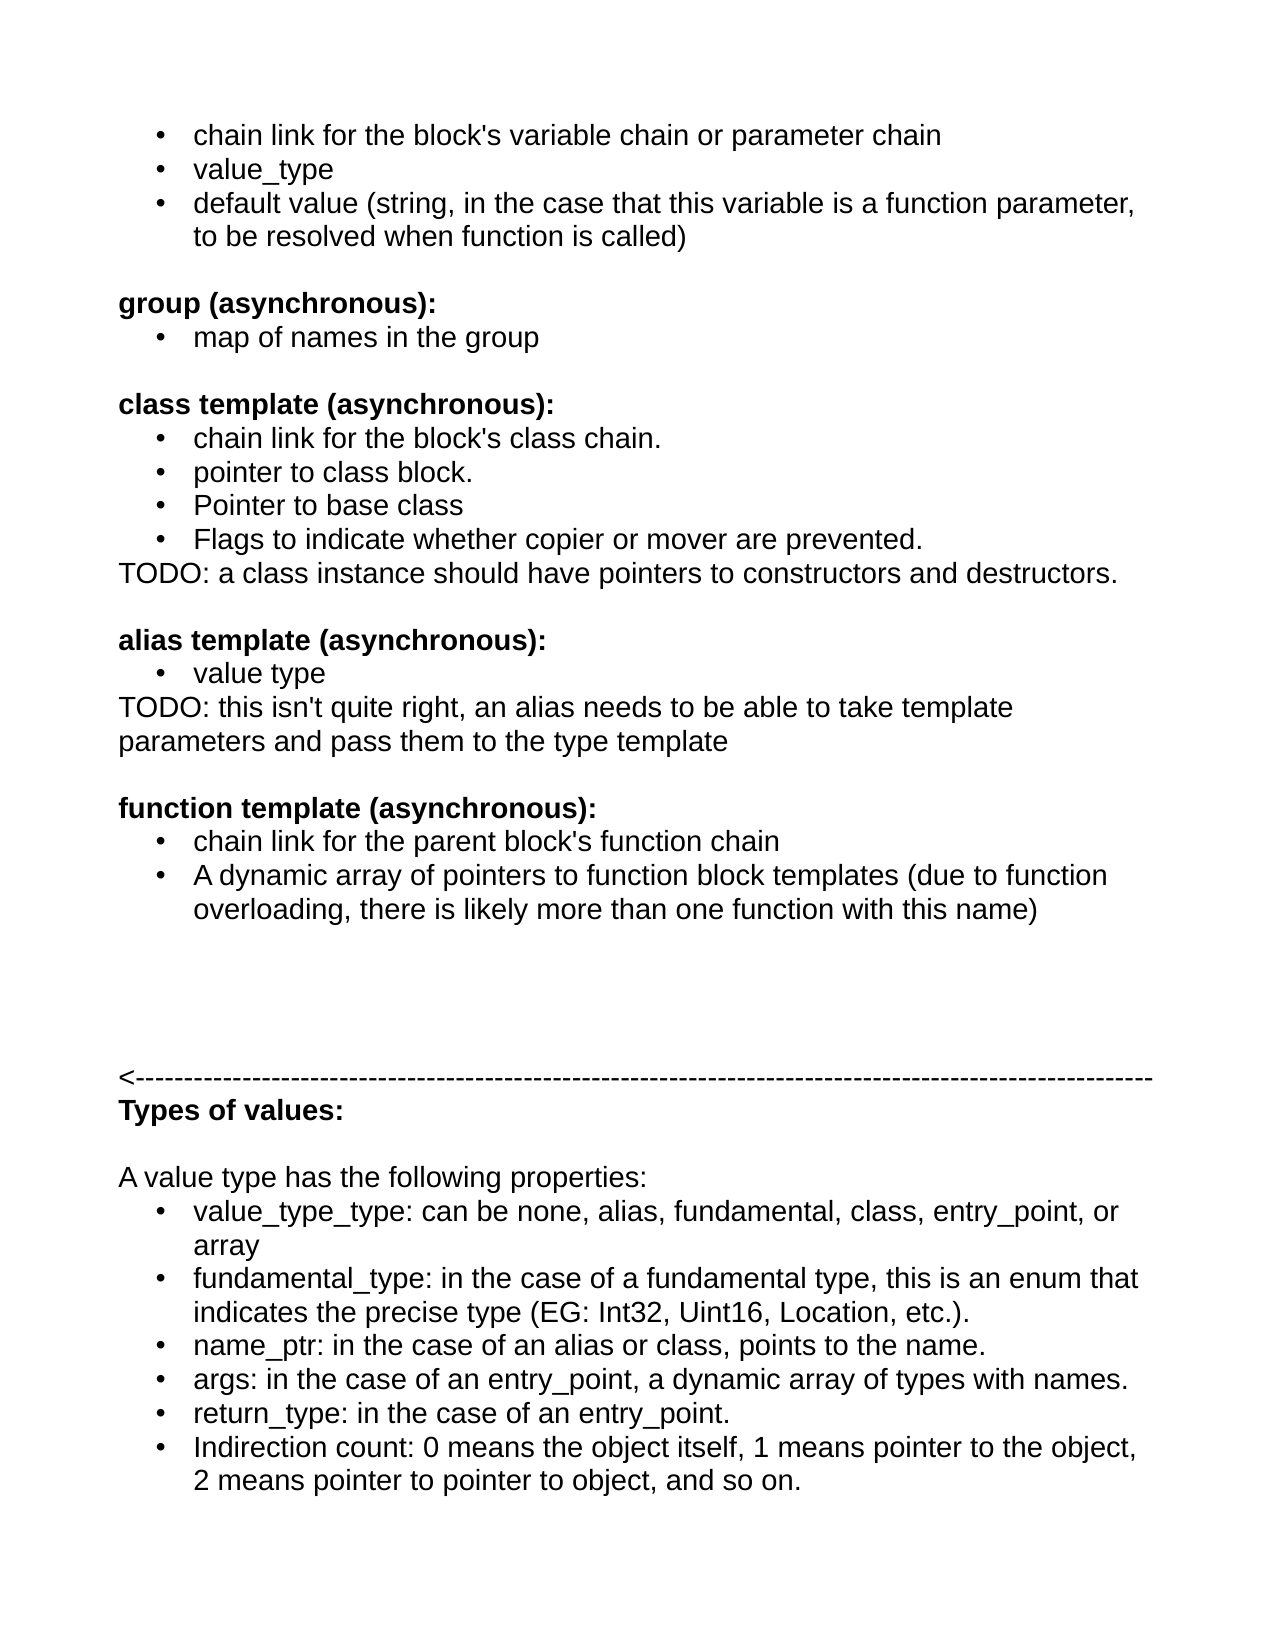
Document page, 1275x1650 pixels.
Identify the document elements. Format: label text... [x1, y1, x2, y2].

text function template (asynchronous): [118, 791, 1157, 824]
text group (asynchronous): [118, 286, 1157, 320]
list A dynamic array of pointers to function block templates (due to function overloading, there is likely more than one function with this name) [156, 858, 1157, 925]
list pointer to class block. [156, 454, 1157, 488]
text A value type has the following properties: [118, 1160, 1157, 1194]
list chain link for the parent block's function chain [156, 824, 1157, 858]
list return_type: in the case of an entry_point. [156, 1396, 1157, 1429]
list chain link for the block's variable chain or parameter chain [156, 118, 1157, 152]
list Pointer to base class [156, 488, 1157, 522]
text TODO: this isn't quite right, an alias needs to be able to take template parameters and pass them to the type template [118, 690, 1157, 757]
list fundamental_type: in the case of a fundamental type, this is an enum that indicates the precise type (EG: Int32, Uint16, Location, etc.). [156, 1261, 1157, 1328]
text <--------------------------------------------------------------------------------------------------------- [118, 1059, 1157, 1093]
list Indirection count: 0 means the object itself, 1 means pointer to the object, 2 means pointer to pointer to object, and so on. [156, 1429, 1157, 1497]
list chain link for the block's class chain. [156, 421, 1157, 454]
list default value (string, in the case that this variable is a function parameter, to be resolved when function is called) [156, 186, 1157, 253]
text alias template (asynchronous): [118, 623, 1157, 656]
text Types of values: [118, 1093, 1157, 1127]
list value_type [156, 152, 1157, 186]
text TODO: a class instance should have pointers to constructors and destructors. [118, 556, 1157, 589]
list Flags to indicate whether copier or mover are prevented. [156, 522, 1157, 556]
list value_type_type: can be none, alias, fundamental, class, entry_point, or array [156, 1194, 1157, 1261]
list map of names in the group [156, 320, 1157, 354]
list value type [156, 656, 1157, 690]
list args: in the case of an entry_point, a dynamic array of types with names. [156, 1362, 1157, 1396]
text class template (asynchronous): [118, 387, 1157, 421]
list name_ptr: in the case of an alias or class, points to the name. [156, 1328, 1157, 1362]
